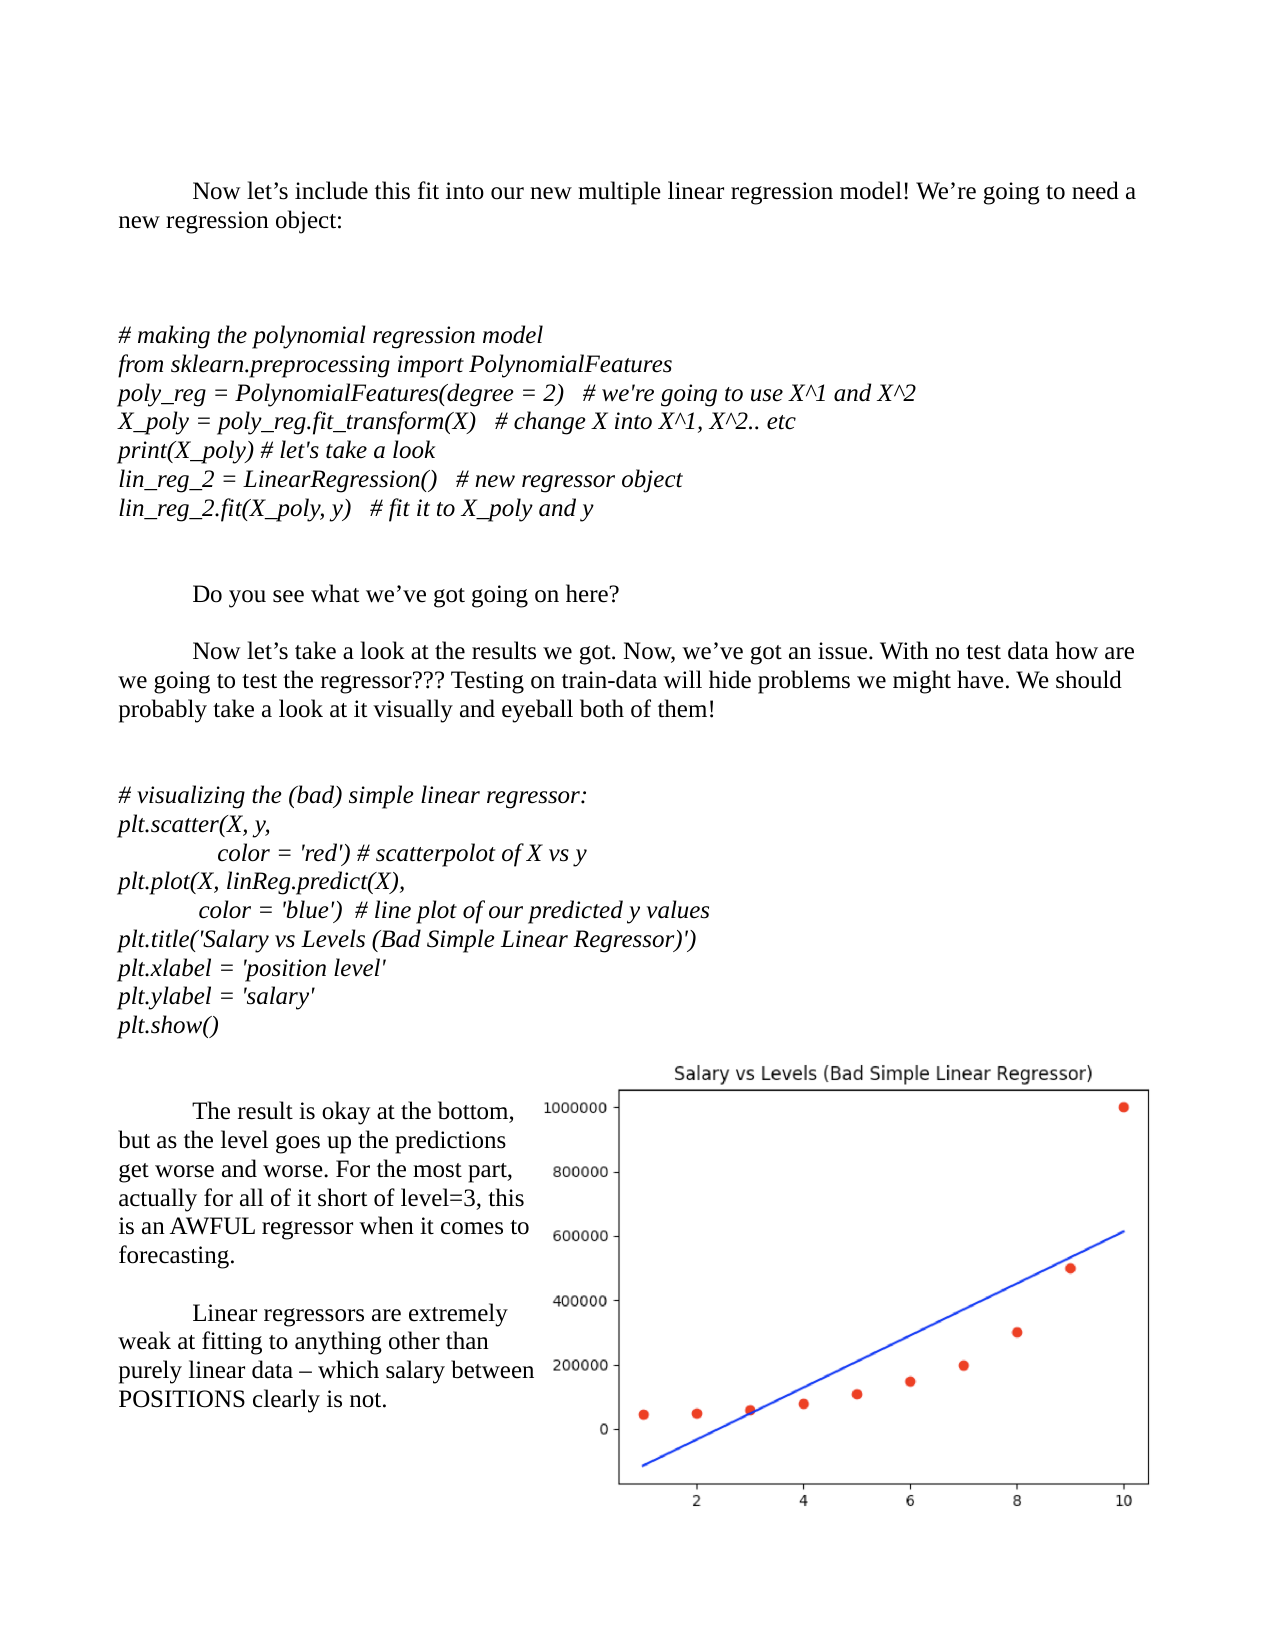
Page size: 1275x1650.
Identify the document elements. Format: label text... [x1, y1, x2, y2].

text Linear regressors are extremely weak at fitting to anything other than purely linear data – which salary between POSITIONS clearly is not. [118, 1298, 535, 1413]
text # visualizing the (bad) simple linear regressor: [118, 780, 1157, 809]
text plt.xlabel = 'position level' [118, 953, 1157, 981]
text plt.plot(X, linReg.predict(X), [118, 866, 1157, 895]
text X_poly = poly_reg.fit_transform(X) # change X into X^1, X^2.. etc [118, 406, 1157, 435]
text poly_reg = PolynomialFeatures(degree = 2) # we're going to use X^1 and X^2 [118, 378, 1157, 406]
text print(X_poly) # let's take a look [118, 435, 1157, 464]
text plt.scatter(X, y, [118, 809, 1157, 838]
text The result is okay at the bottom, but as the level goes up the predictions get worse and worse. For the most part, actually for all of it short of level=3, this is an AWFUL regressor when it comes to forecasting. [118, 1096, 535, 1269]
text plt.ylabel = 'salary' [118, 981, 1157, 1010]
text from sklearn.preprocessing import PolynomialFeatures [118, 349, 1157, 378]
text lin_reg_2 = LinearRegression() # new regressor object [118, 464, 1157, 493]
text Now let’s take a look at the results we got. Now, we’ve got an issue. With no test data how are we going to test the regressor??? Testing on train-data will hide problems we might have. We should probably take a look at it visually and eyeball both of them! [118, 636, 1157, 723]
text # making the polynomial regression model [118, 320, 1157, 349]
text Do you see what we’ve got going on here? [118, 579, 1157, 608]
text Now let’s include this fit into our new multiple linear regression model! We’re going to need a new regression object: [118, 176, 1157, 234]
text color = 'red') # scatterpolot of X vs y [118, 838, 1157, 866]
picture [535, 1051, 1170, 1512]
text plt.title('Salary vs Levels (Bad Simple Linear Regressor)') [118, 924, 1157, 953]
text plt.show() [118, 1010, 1157, 1039]
text lin_reg_2.fit(X_poly, y) # fit it to X_poly and y [118, 493, 1157, 521]
text color = 'blue') # line plot of our predicted y values [118, 895, 1157, 924]
